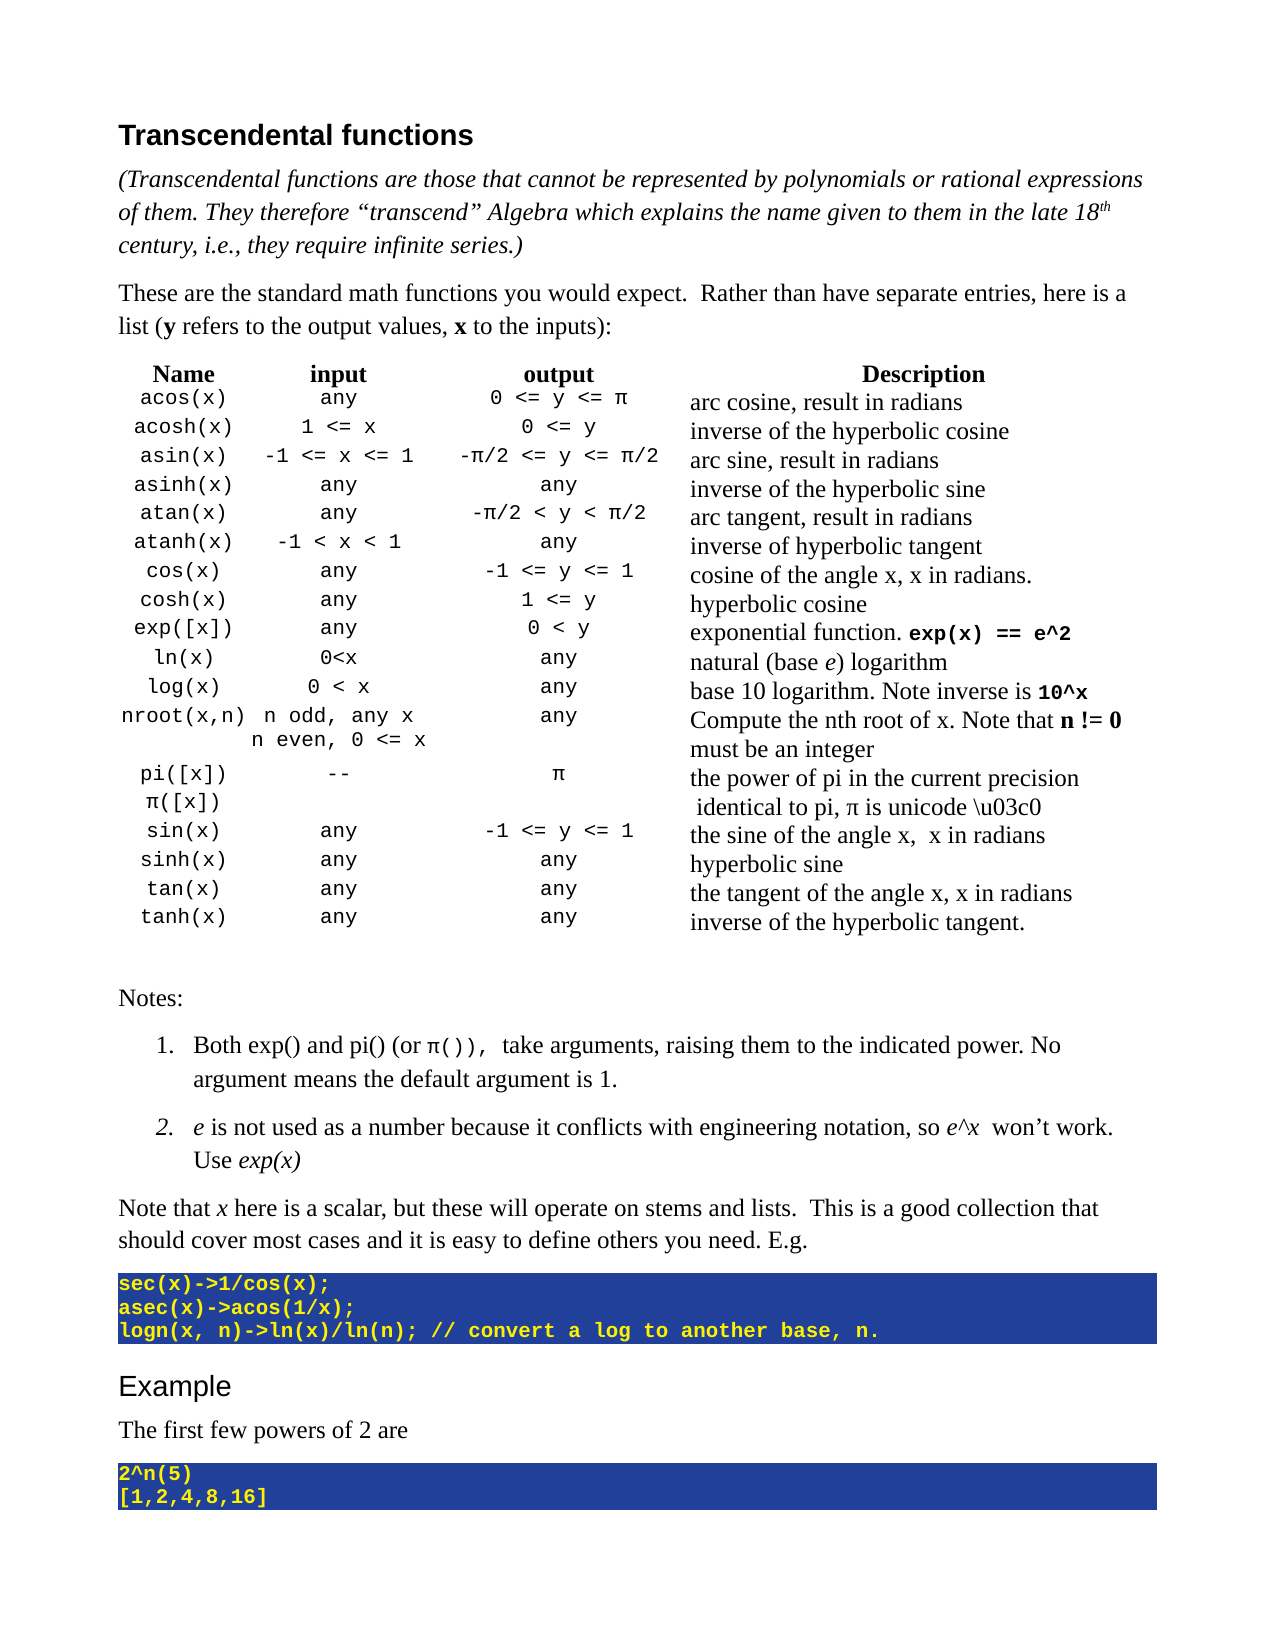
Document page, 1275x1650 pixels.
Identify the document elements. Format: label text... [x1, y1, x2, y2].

table_header Name [118, 359, 249, 387]
table_cell log(x) [118, 676, 249, 705]
table_cell identical to pi, π is unicode \u03c0 [690, 792, 1157, 820]
table_cell 1 <= x [249, 416, 427, 445]
table_cell arc sine, result in radians [690, 445, 1157, 474]
table_cell π([x]) [118, 792, 249, 820]
table_cell base 10 logarithm. Note inverse is 10^x [690, 676, 1157, 705]
table_cell acos(x) [118, 388, 249, 416]
table_header input [249, 359, 427, 387]
table_cell any [249, 618, 427, 647]
table_cell any [428, 849, 690, 878]
table_cell nroot(x,n) [118, 705, 249, 763]
table_cell atan(x) [118, 503, 249, 531]
table_cell inverse of the hyperbolic tangent. [690, 907, 1157, 935]
text [1,2,4,8,16] [118, 1486, 1157, 1510]
text Note that x here is a scalar, but these will operate on stems and lists. This is a good collection that should cover most cases and it is easy to define others you need. E.g. [118, 1193, 1157, 1254]
table_cell any [249, 560, 427, 589]
table_cell 1 <= y [428, 589, 690, 617]
table_cell 0 <= y [428, 416, 690, 445]
table_cell tan(x) [118, 878, 249, 907]
text These are the standard math functions you would expect. Rather than have separate entries, here is a list (y refers to the output values, x to the inputs): [118, 278, 1157, 340]
table_cell any [428, 878, 690, 907]
text logn(x, n)->ln(x)/ln(n); // convert a log to another base, n. [118, 1321, 1157, 1344]
table_cell any [428, 705, 690, 763]
table_cell hyperbolic cosine [690, 589, 1157, 617]
list e is not used as a number because it conflicts with engineering notation, so e^x won’t work. Use exp(x) [156, 1112, 1157, 1174]
table_cell any [428, 676, 690, 705]
table_cell the power of pi in the current precision [690, 763, 1157, 792]
table_cell [249, 792, 427, 820]
table_cell the tangent of the angle x, x in radians [690, 878, 1157, 907]
table_cell any [428, 531, 690, 560]
table_cell -π/2 < y < π/2 [428, 503, 690, 531]
table_cell cos(x) [118, 560, 249, 589]
table_cell -1 <= y <= 1 [428, 560, 690, 589]
table_cell atanh(x) [118, 531, 249, 560]
text The first few powers of 2 are [118, 1415, 1157, 1444]
table_cell any [249, 474, 427, 502]
table_cell ln(x) [118, 647, 249, 676]
table_cell arc cosine, result in radians [690, 388, 1157, 416]
table_cell -- [249, 763, 427, 792]
text Notes: [118, 983, 1157, 1012]
table_cell any [249, 849, 427, 878]
table_cell -1 <= y <= 1 [428, 820, 690, 849]
table_cell n odd, any x n even, 0 <= x [249, 705, 427, 763]
text sec(x)->1/cos(x); [118, 1273, 1157, 1297]
table_cell inverse of the hyperbolic cosine [690, 416, 1157, 445]
table_cell Compute the nth root of x. Note that n != 0 must be an integer [690, 705, 1157, 763]
table_cell inverse of hyperbolic tangent [690, 531, 1157, 560]
table_cell any [249, 820, 427, 849]
table_cell any [249, 503, 427, 531]
text 2^n(5) [118, 1463, 1157, 1486]
table_cell the sine of the angle x, x in radians [690, 820, 1157, 849]
table_cell -1 <= x <= 1 [249, 445, 427, 474]
table_cell cosh(x) [118, 589, 249, 617]
table_cell 0 <= y <= π [428, 388, 690, 416]
table_cell 0 < x [249, 676, 427, 705]
table_cell [428, 792, 690, 820]
table_cell acosh(x) [118, 416, 249, 445]
table_cell natural (base e) logarithm [690, 647, 1157, 676]
table_cell any [428, 474, 690, 502]
table_cell sinh(x) [118, 849, 249, 878]
table_cell pi([x]) [118, 763, 249, 792]
table_cell asin(x) [118, 445, 249, 474]
table_header output [428, 359, 690, 387]
table_cell any [428, 907, 690, 935]
table_cell exponential function. exp(x) == e^2 [690, 618, 1157, 647]
table_cell asinh(x) [118, 474, 249, 502]
list Both exp() and pi() (or π()), take arguments, raising them to the indicated power. No argument means the default argument is 1. [156, 1031, 1157, 1093]
table_cell π [428, 763, 690, 792]
table_header Description [690, 359, 1157, 387]
table_cell 0 < y [428, 618, 690, 647]
table_cell any [249, 589, 427, 617]
subtitle Example [118, 1369, 1157, 1403]
table_cell arc tangent, result in radians [690, 503, 1157, 531]
table_cell any [249, 907, 427, 935]
table_cell exp([x]) [118, 618, 249, 647]
table_cell any [249, 388, 427, 416]
text (Transcendental functions are those that cannot be represented by polynomials or rational expressions of them. They therefore “transcend” Algebra which explains the name given to them in the late 18th century, i.e., they require infinite series.) [118, 164, 1157, 259]
table_cell -1 < x < 1 [249, 531, 427, 560]
table_cell any [249, 878, 427, 907]
table_cell 0<x [249, 647, 427, 676]
table_cell cosine of the angle x, x in radians. [690, 560, 1157, 589]
text asec(x)->acos(1/x); [118, 1297, 1157, 1321]
table_cell -π/2 <= y <= π/2 [428, 445, 690, 474]
table_cell hyperbolic sine [690, 849, 1157, 878]
table_cell any [428, 647, 690, 676]
table_cell sin(x) [118, 820, 249, 849]
subtitle Transcendental functions [118, 118, 1157, 152]
table_cell tanh(x) [118, 907, 249, 935]
table_cell inverse of the hyperbolic sine [690, 474, 1157, 502]
